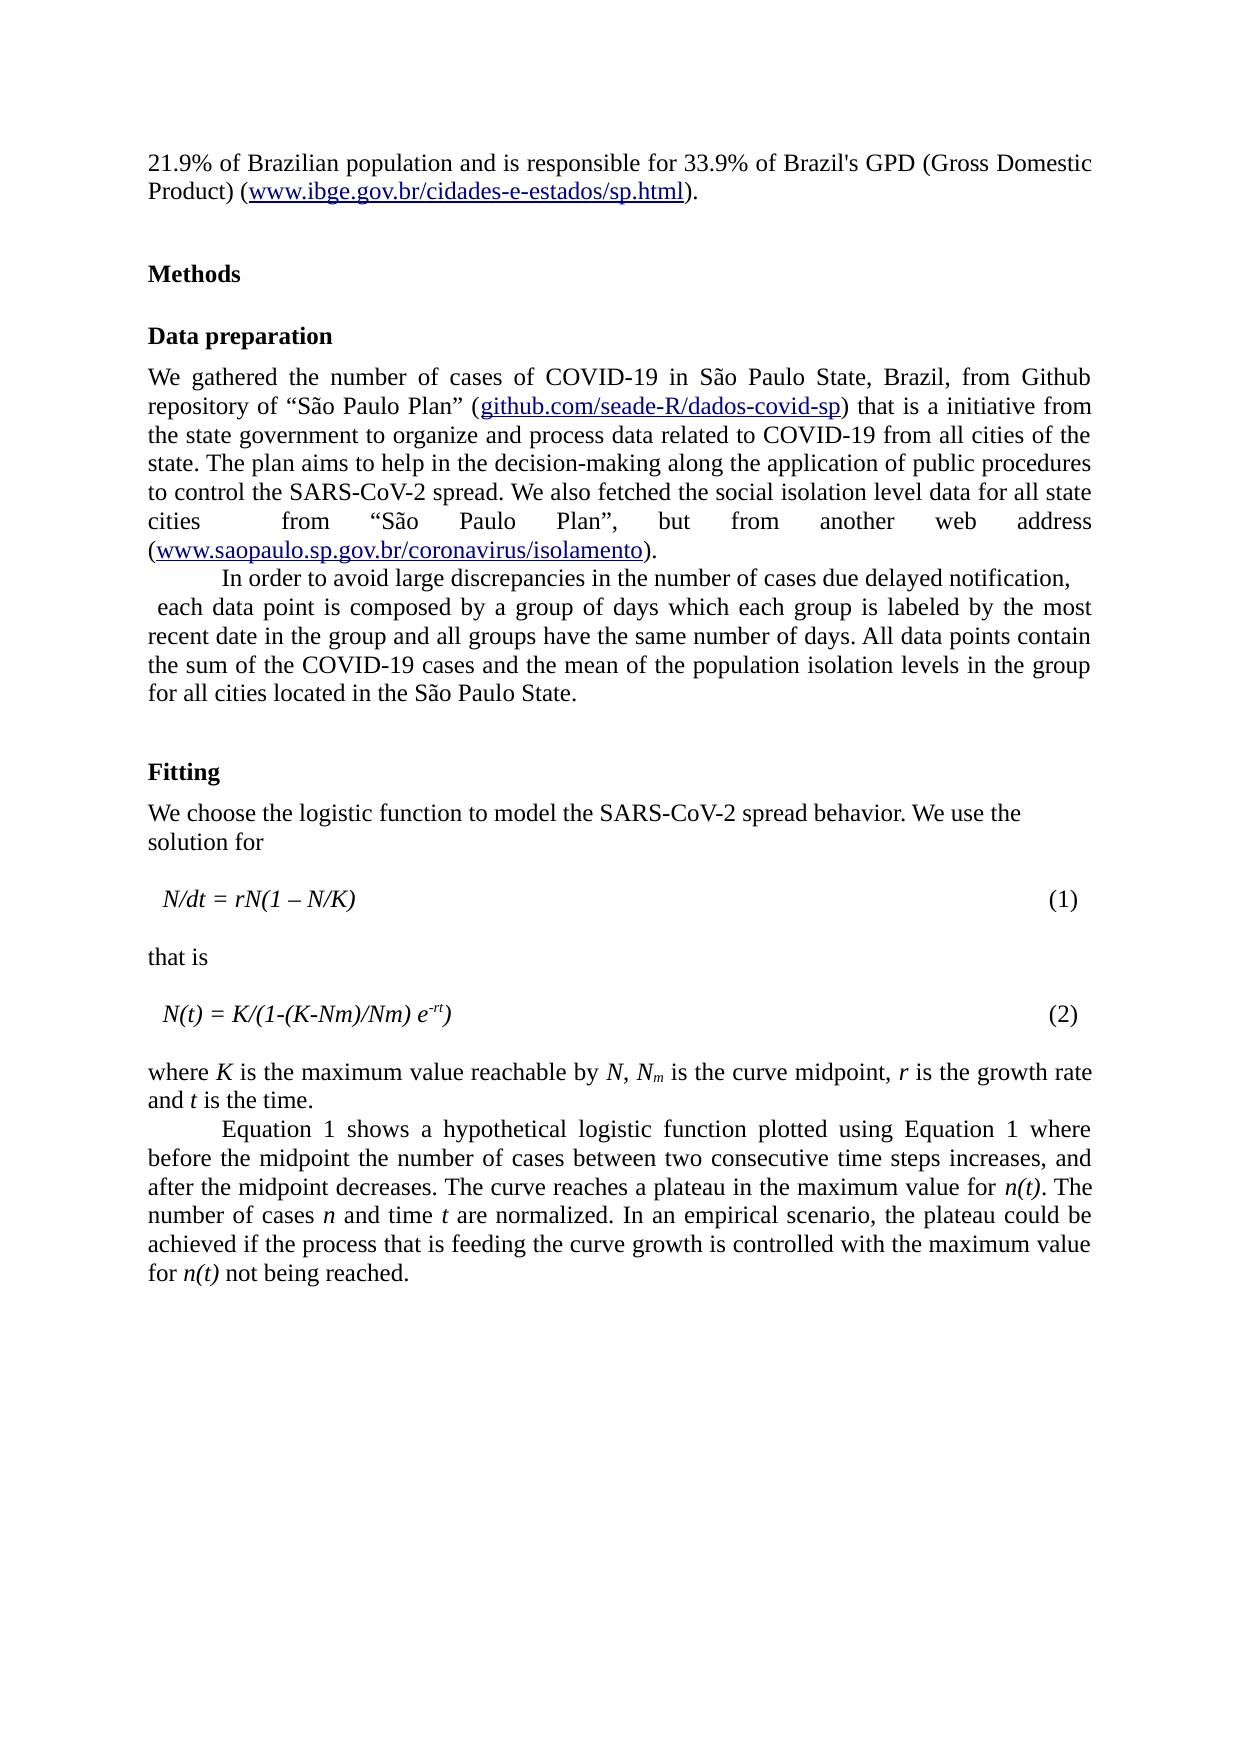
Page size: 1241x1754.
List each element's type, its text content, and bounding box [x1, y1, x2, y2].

text Equation 1 shows a hypothetical logistic function plotted using Equation 1 where before the midpoint the number of cases between two consecutive time steps increases, and after the midpoint decreases. The curve reaches a plateau in the maximum value for n(t). The number of cases n and time t are normalized. In an empirical scenario, the plateau could be achieved if the process that is feeding the curve growth is controlled with the maximum value for n(t) not being reached. [148, 1114, 1093, 1287]
text where K is the maximum value reachable by N, Nm is the curve midpoint, r is the growth rate and t is the time. [148, 1057, 1093, 1114]
text that is [148, 942, 1093, 971]
text each data point is composed by a group of days which each group is labeled by the most recent date in the group and all groups have the same number of days. All data points contain the sum of the COVID-19 cases and the mean of the population isolation levels in the group for all cities located in the São Paulo State. [148, 592, 1093, 707]
text In order to avoid large discrepancies in the number of cases due delayed notification, [148, 563, 1093, 592]
text We gathered the number of cases of COVID-19 in São Paulo State, Brazil, from Github repository of “São Paulo Plan” (github.com/seade-R/dados-covid-sp) that is a initiative from the state government to organize and process data related to COVID-19 from all cities of the state. The plan aims to help in the decision-making along the application of public procedures to control the SARS-CoV-2 spread. We also fetched the social isolation level data for all state cities from “São Paulo Plan”, but from another web address (www.saopaulo.sp.gov.br/coronavirus/isolamento). [148, 362, 1093, 563]
subtitle Fitting [148, 757, 1093, 786]
text N(t) = K/(1-(K-Nm)/Nm) e-rt) (2) [148, 999, 1093, 1028]
subtitle Methods [148, 259, 1093, 288]
text N/dt = rN(1 – N/K) (1) [148, 884, 1093, 913]
text We choose the logistic function to model the SARS-CoV-2 spread behavior. We use the [148, 798, 1093, 827]
subtitle Data preparation [148, 321, 1093, 350]
text 21.9% of Brazilian population and is responsible for 33.9% of Brazil's GPD (Gross Domestic Product) (www.ibge.gov.br/cidades-e-estados/sp.html). [148, 148, 1093, 205]
text solution for [148, 827, 1093, 856]
